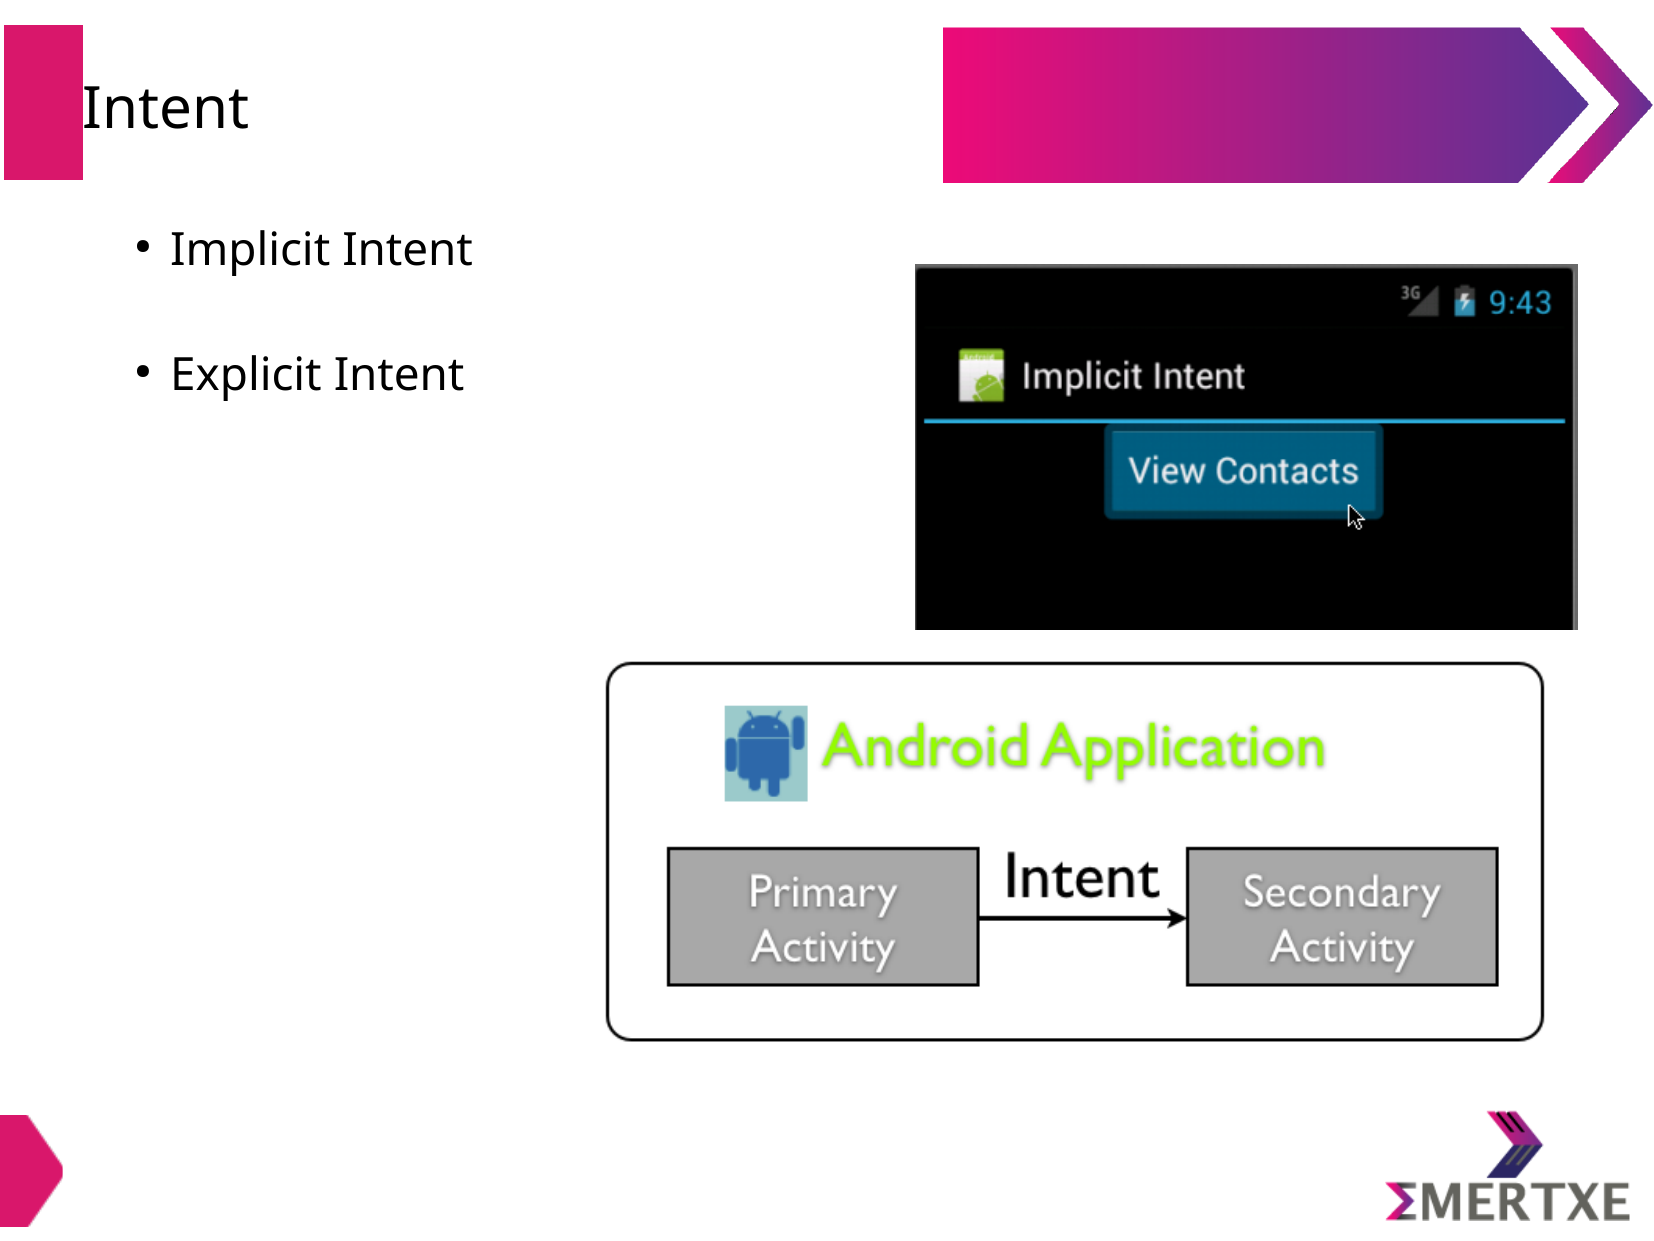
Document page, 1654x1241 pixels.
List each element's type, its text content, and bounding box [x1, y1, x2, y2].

title Intent [82, 2, 1571, 210]
picture [1571, 27, 1653, 183]
picture [1385, 1107, 1631, 1221]
picture [600, 659, 1549, 1048]
picture [915, 264, 1578, 631]
text_box Implicit Intent Explicit Intent [120, 209, 841, 385]
